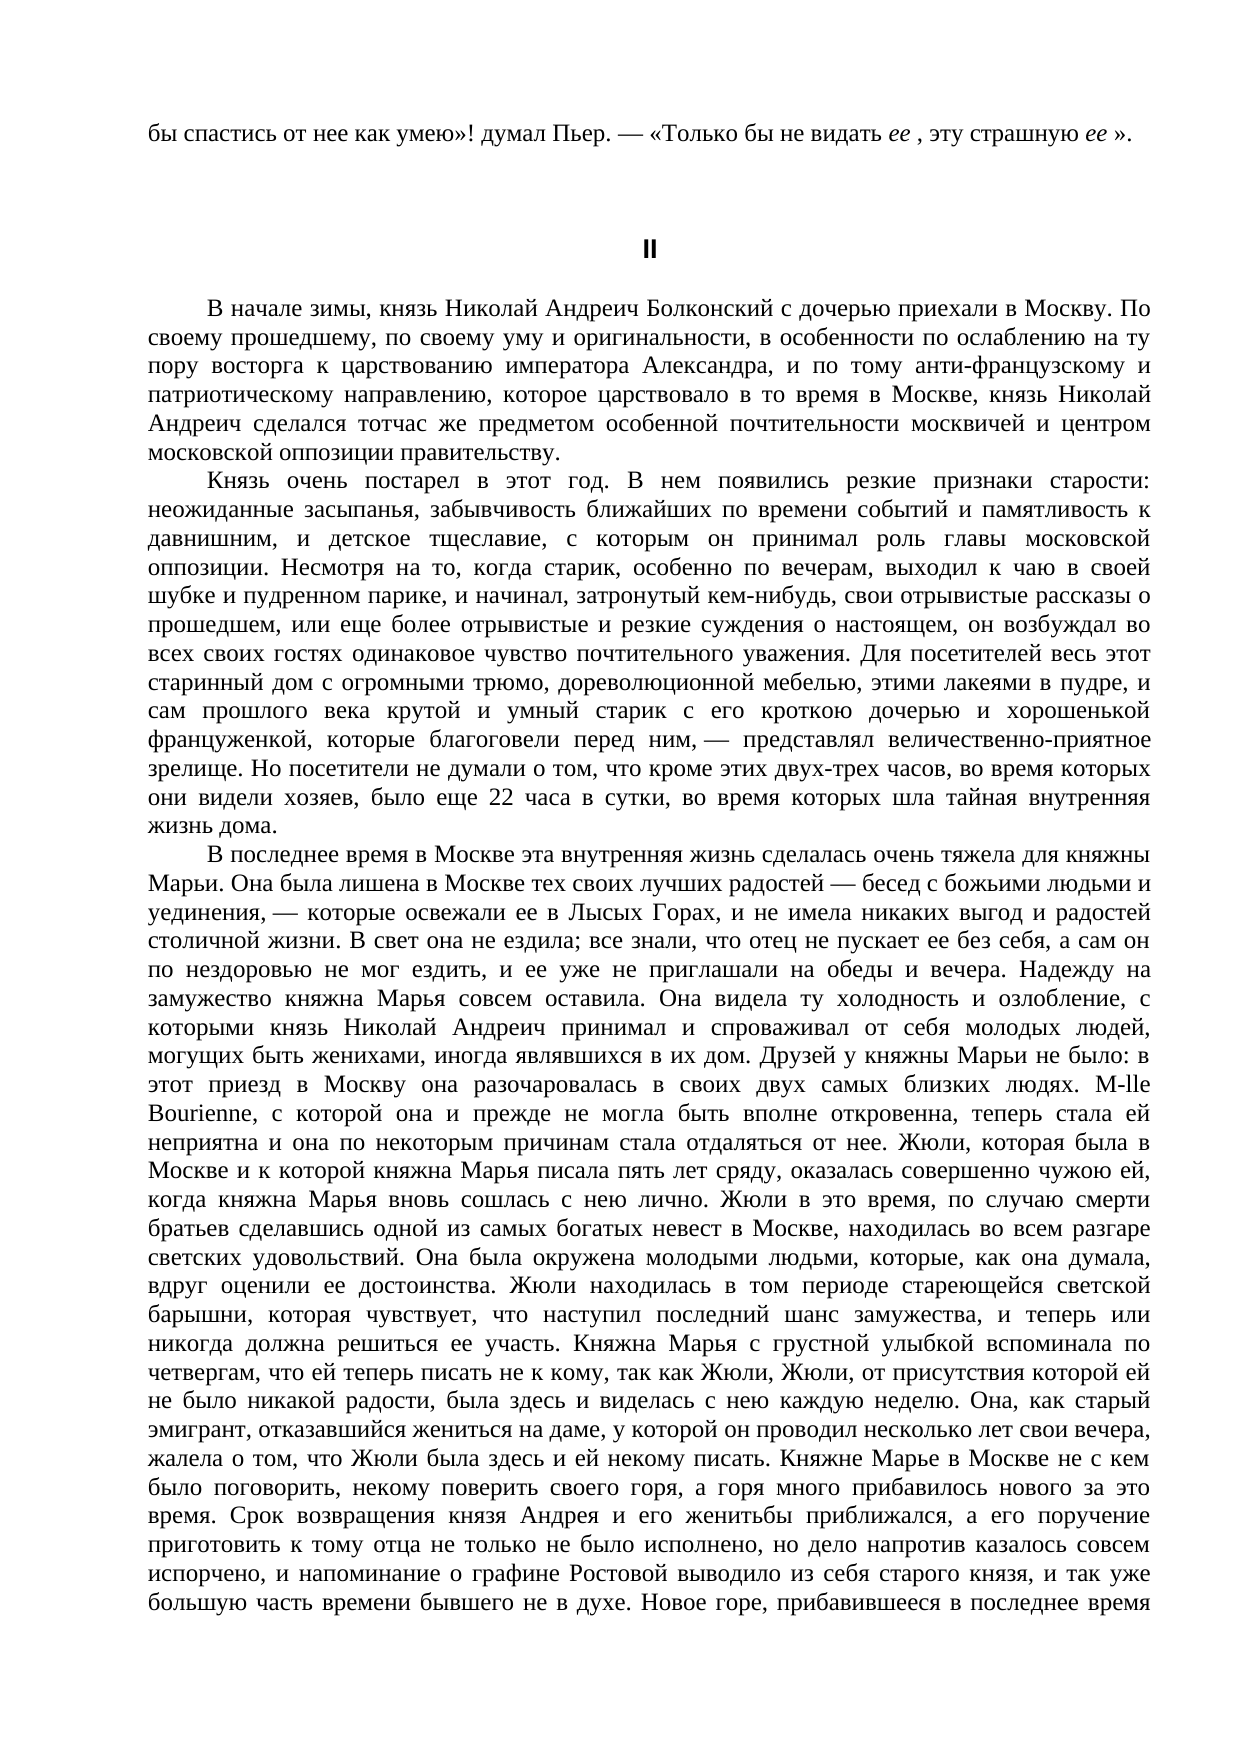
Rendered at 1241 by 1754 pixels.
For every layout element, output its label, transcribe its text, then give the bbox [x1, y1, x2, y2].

text Князь очень постарел в этот год. В нем появились резкие признаки старости: неожиданные засыпанья, забывчивость ближайших по времени событий и памятливость к давнишним, и детское тщеславие, с которым он принимал роль главы московской оппозиции. Несмотря на то, когда старик, особенно по вечерам, выходил к чаю в своей шубке и пудренном парике, и начинал, затронутый кем-нибудь, свои отрывистые рассказы о прошедшем, или еще более отрывистые и резкие суждения о настоящем, он возбуждал во всех своих гостях одинаковое чувство почтительного уважения. Для посетителей весь этот старинный дом с огромными трюмо, дореволюционной мебелью, этими лакеями в пудре, и сам прошлого века крутой и умный старик с его кроткою дочерью и хорошенькой француженкой, которые благоговели перед ним, — представлял величественно-приятное зрелище. Но посетители не думали о том, что кроме этих двух-трех часов, во время которых они видели хозяев, было еще 22 часа в сутки, во время которых шла тайная внутренняя жизнь дома. [148, 466, 1152, 839]
text В последнее время в Москве эта внутренняя жизнь сделалась очень тяжела для княжны Марьи. Она была лишена в Москве тех своих лучших радостей — бесед с божьими людьми и уединения, — которые освежали ее в Лысых Горах, и не имела никаких выгод и радостей столичной жизни. В свет она не ездила; все знали, что отец не пускает ее без себя, а сам он по нездоровью не мог ездить, и ее уже не приглашали на обеды и вечера. Надежду на замужество княжна Марья совсем оставила. Она видела ту холодность и озлобление, с которыми князь Николай Андреич принимал и спроваживал от себя молодых людей, могущих быть женихами, иногда являвшихся в их дом. Друзей у княжны Марьи не было: в этот приезд в Москву она разочаровалась в своих двух самых близких людях. М-lle Bourienne, с которой она и прежде не могла быть вполне откровенна, теперь стала ей неприятна и она по некоторым причинам стала отдаляться от нее. Жюли, которая была в Москве и к которой княжна Марья писала пять лет сряду, оказалась совершенно чужою ей, когда княжна Марья вновь сошлась с нею лично. Жюли в это время, по случаю смерти братьев сделавшись одной из самых богатых невест в Москве, находилась во всем разгаре светских удовольствий. Она была окружена молодыми людьми, которые, как она думала, вдруг оценили ее достоинства. Жюли находилась в том периоде стареющейся светской барышни, которая чувствует, что наступил последний шанс замужества, и теперь или никогда должна решиться ее участь. Княжна Марья с грустной улыбкой вспоминала по четвергам, что ей теперь писать не к кому, так как Жюли, Жюли, от присутствия которой ей не было никакой радости, была здесь и виделась с нею каждую неделю. Она, как старый эмигрант, отказавшийся жениться на даме, у которой он проводил несколько лет свои вечера, жалела о том, что Жюли была здесь и ей некому писать. Княжне Марье в Москве не с кем было поговорить, некому поверить своего горя, а горя много прибавилось нового за это время. Срок возвращения князя Андрея и его женитьбы приближался, а его поручение приготовить к тому отца не только не было исполнено, но дело напротив казалось совсем испорчено, и напоминание о графине Ростовой выводило из себя старого князя, и так уже большую часть времени бывшего не в духе. Новое горе, прибавившееся в последнее время [148, 839, 1152, 1616]
subtitle II [148, 233, 1152, 264]
text бы спастись от нее как умею»! думал Пьер. — «Только бы не видать ее , эту страшную ее ». [148, 118, 1152, 147]
text В начале зимы, князь Николай Андреич Болконский с дочерью приехали в Москву. По своему прошедшему, по своему уму и оригинальности, в особенности по ослаблению на ту пору восторга к царствованию императора Александра, и по тому анти-французскому и патриотическому направлению, которое царствовало в то время в Москве, князь Николай Андреич сделался тотчас же предметом особенной почтительности москвичей и центром московской оппозиции правительству. [148, 293, 1152, 466]
